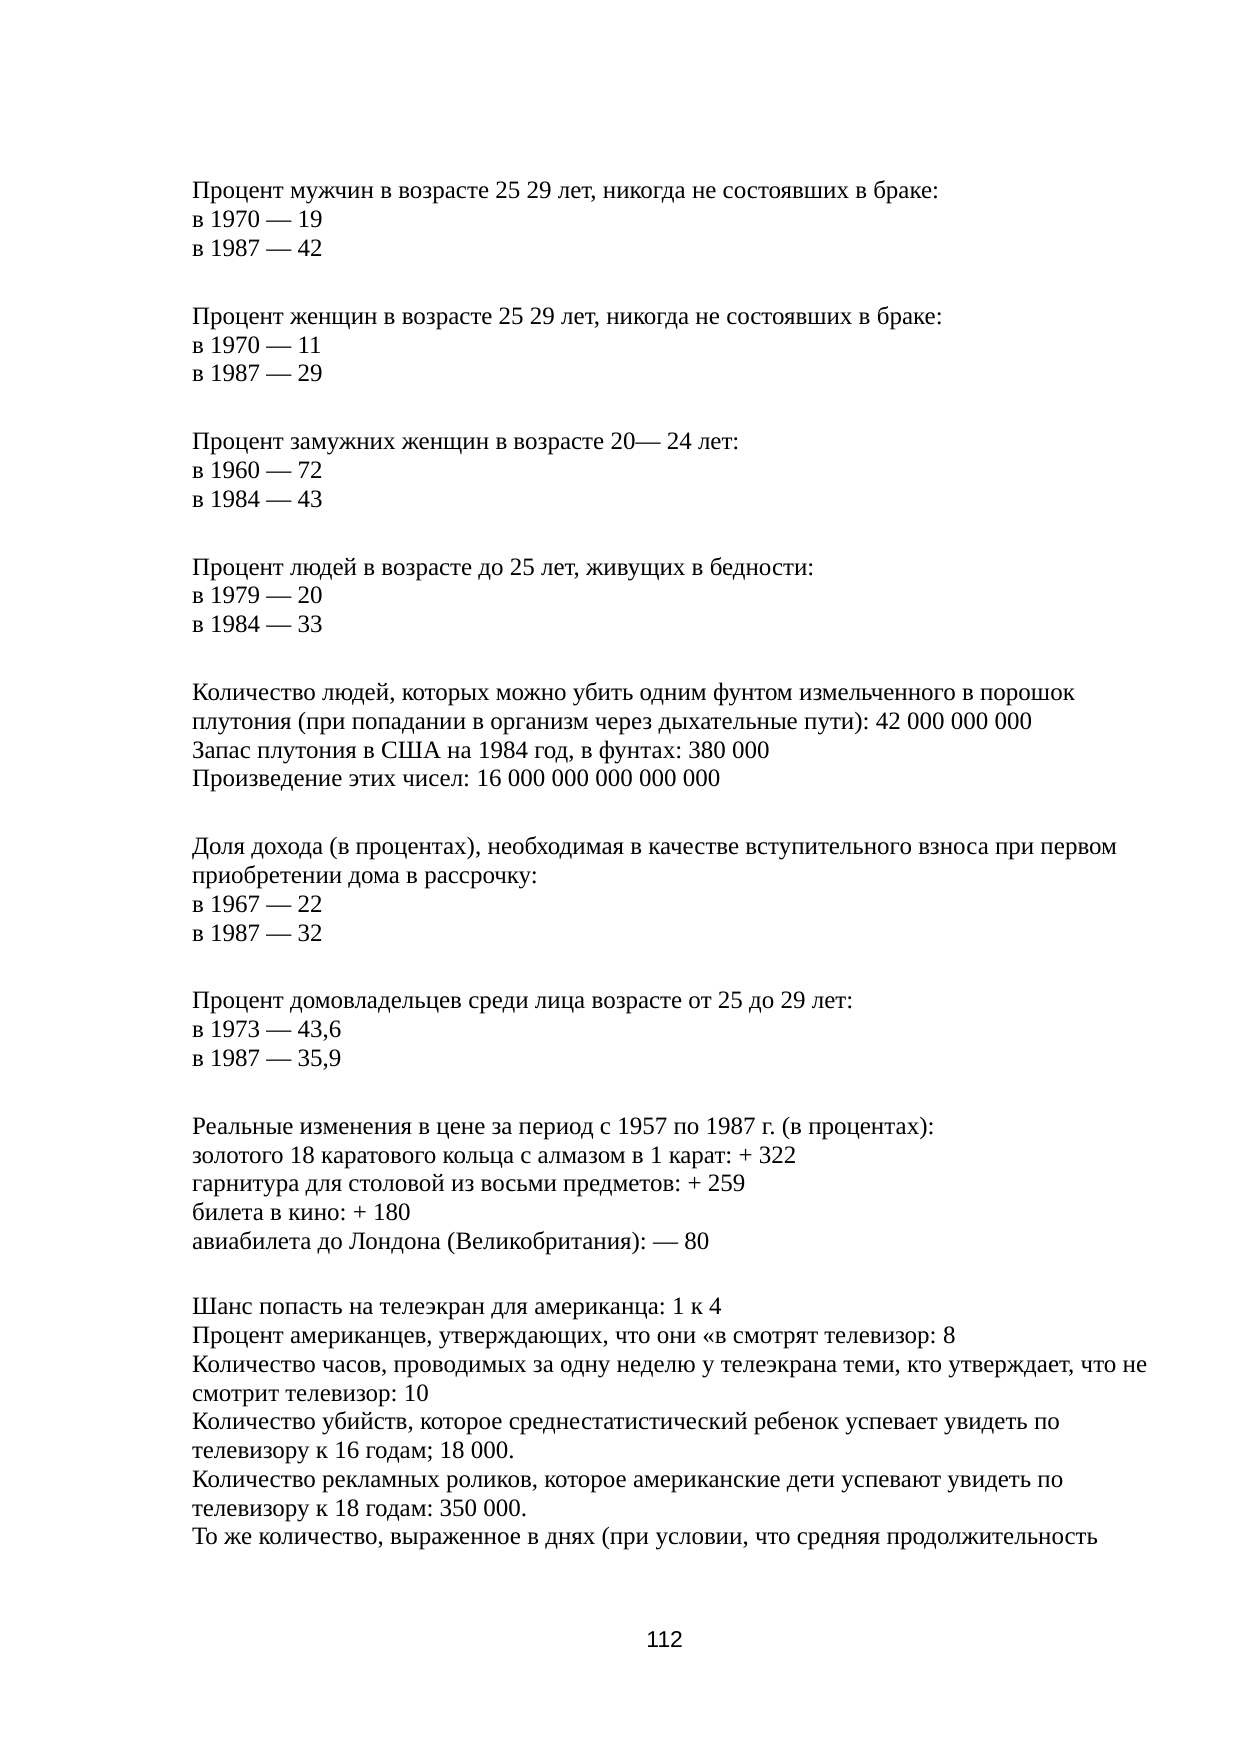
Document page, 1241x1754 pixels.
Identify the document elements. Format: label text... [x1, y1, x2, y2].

table_header Процент мужчин в возрасте 25 29 лет, никогда не состоявших в браке: в 1970 — 19 в 1987 — 42 Процент женщин в возрасте 25 29 лет, никогда не состоявших в браке: в 1970 — 11 в 1987 — 29 Процент замужних женщин в возрасте 20— 24 лет: в 1960 — 72 в 1984 — 43 Процент людей в возрасте до 25 лет, живущих в бедности: в 1979 — 20 в 1984 — 33 Количество людей, которых можно убить одним фунтом измельченного в порошок плутония (при попадании в организм через дыхательные пути): 42 000 000 000 Запас плутония в США на 1984 год, в фунтах: 380 000 Произведение этих чисел: 16 000 000 000 000 000 Доля дохода (в процентах), необходимая в качестве вступительного взноса при первом приобретении дома в рассрочку: в 1967 — 22 в 1987 — 32 Процент домовладельцев среди лица возрасте от 25 до 29 лет: в 1973 — 43,6 в 1987 — 35,9 Реальные изменения в цене за период с 1957 по 1987 г. (в процентах): золотого 18 каратового кольца с алмазом в 1 карат: + 322 гарнитура для столовой из восьми предметов: + 259 билета в кино: + 180 авиабилета до Лондона (Великобритания): — 80 Шанс попасть на телеэкран для американца: 1 к 4 Процент американцев, утверждающих, что они «в смотрят телевизор: 8 Количество часов, проводимых за одну неделю у телеэкрана теми, кто утверждает, что не смотрит телевизор: 10 Количество убийств, которое среднестатистический ребенок успевает увидеть по телевизору к 16 годам; 18 000. Количество рекламных роликов, которое американские дети успевают увидеть по телевизору к 18 годам: 350 000. То же количество, выраженное в днях (при условии, что средняя продолжительность [184, 118, 1166, 1558]
